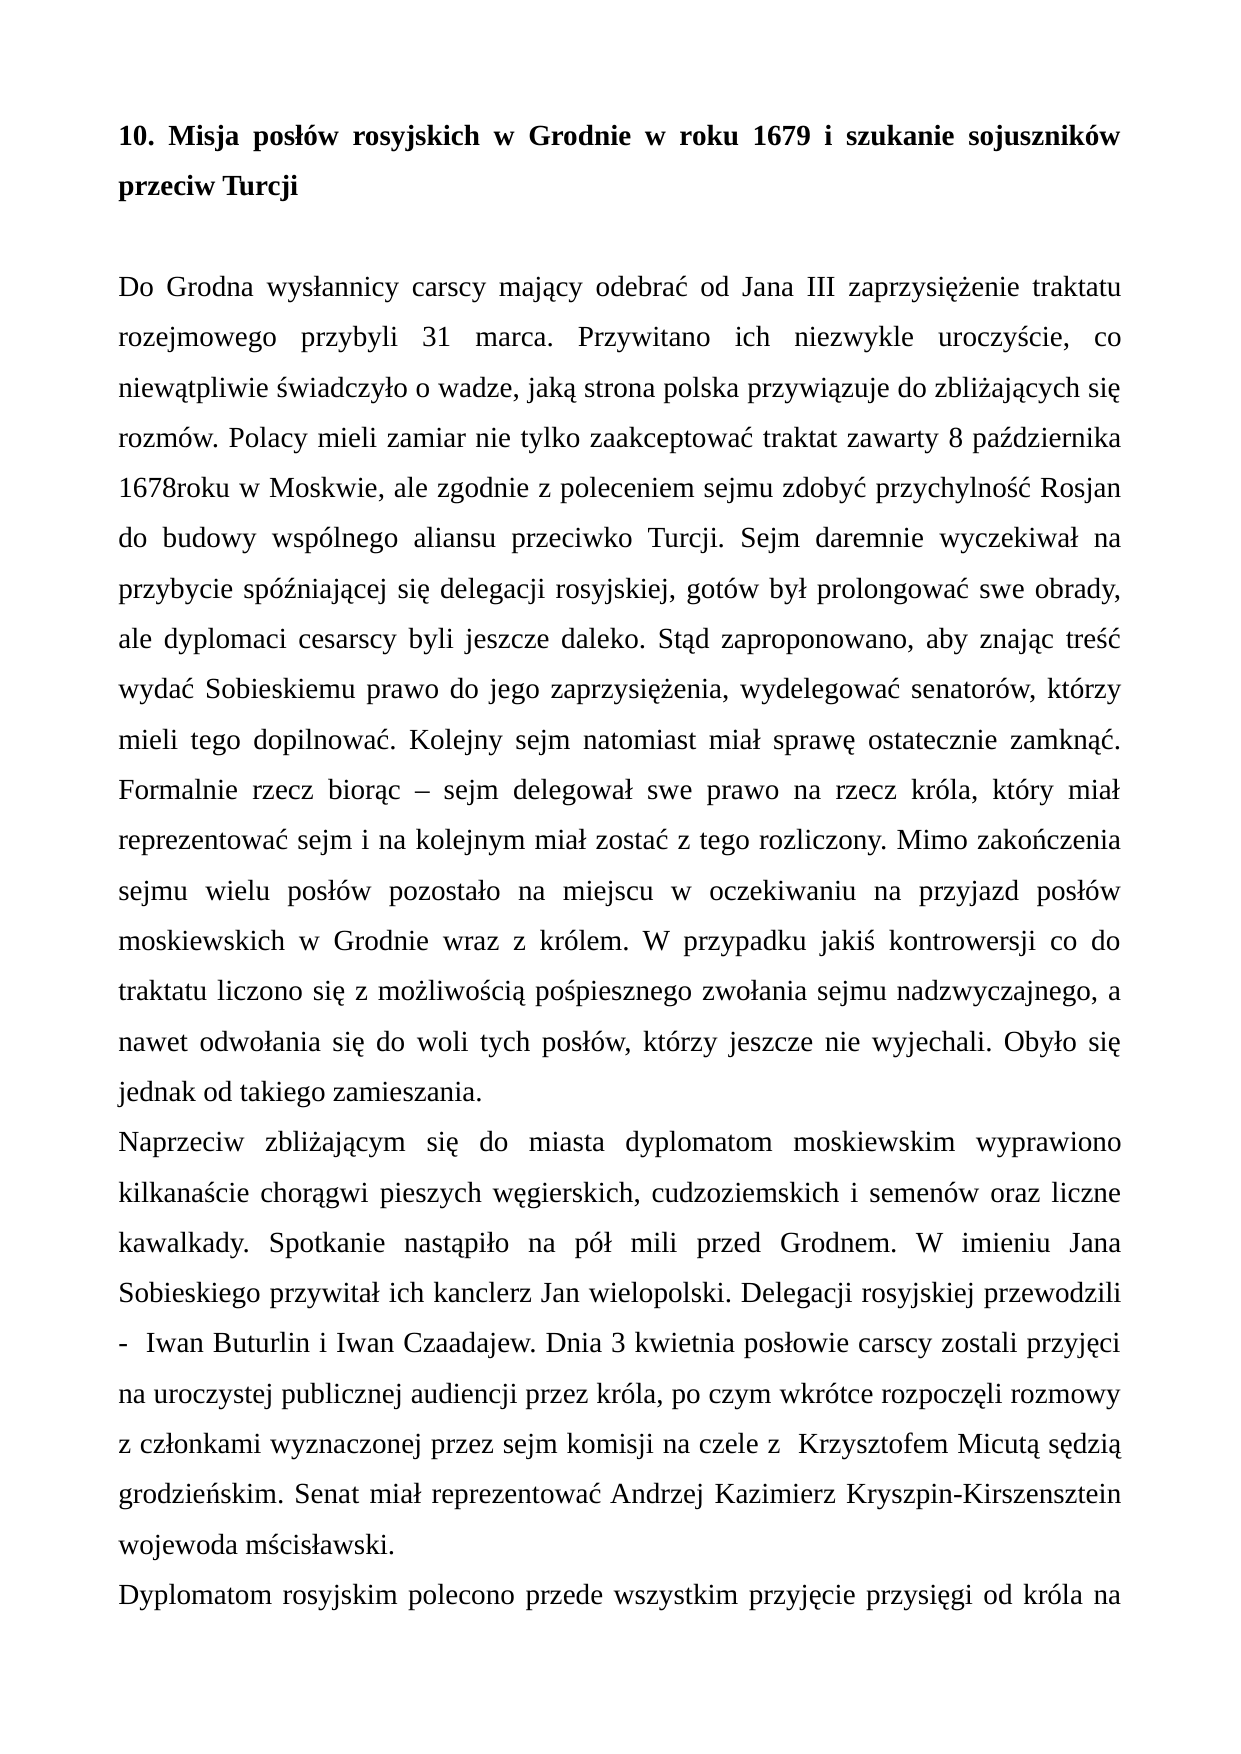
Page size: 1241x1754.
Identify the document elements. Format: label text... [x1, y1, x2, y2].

text 10. Misja posłów rosyjskich w Grodnie w roku 1679 i szukanie sojuszników przeciw Turcji [118, 118, 1122, 202]
text Do Grodna wysłannicy carscy mający odebrać od Jana III zaprzysiężenie traktatu rozejmowego przybyli 31 marca. Przywitano ich niezwykle uroczyście, co niewątpliwie świadczyło o wadze, jaką strona polska przywiązuje do zbliżających się rozmów. Polacy mieli zamiar nie tylko zaakceptować traktat zawarty 8 października 1678roku w Moskwie, ale zgodnie z poleceniem sejmu zdobyć przychylność Rosjan do budowy wspólnego aliansu przeciwko Turcji. Sejm daremnie wyczekiwał na przybycie spóźniającej się delegacji rosyjskiej, gotów był prolongować swe obrady, ale dyplomaci cesarscy byli jeszcze daleko. Stąd zaproponowano, aby znając treść wydać Sobieskiemu prawo do jego zaprzysiężenia, wydelegować senatorów, którzy mieli tego dopilnować. Kolejny sejm natomiast miał sprawę ostatecznie zamknąć. Formalnie rzecz biorąc – sejm delegował swe prawo na rzecz króla, który miał reprezentować sejm i na kolejnym miał zostać z tego rozliczony. Mimo zakończenia sejmu wielu posłów pozostało na miejscu w oczekiwaniu na przyjazd posłów moskiewskich w Grodnie wraz z królem. W przypadku jakiś kontrowersji co do traktatu liczono się z możliwością pośpiesznego zwołania sejmu nadzwyczajnego, a nawet odwołania się do woli tych posłów, którzy jeszcze nie wyjechali. Obyło się jednak od takiego zamieszania. [118, 269, 1122, 1108]
text Dyplomatom rosyjskim polecono przede wszystkim przyjęcie przysięgi od króla na [118, 1577, 1122, 1611]
text Naprzeciw zbliżającym się do miasta dyplomatom moskiewskim wyprawiono kilkanaście chorągwi pieszych węgierskich, cudzoziemskich i semenów oraz liczne kawalkady. Spotkanie nastąpiło na pół mili przed Grodnem. W imieniu Jana Sobieskiego przywitał ich kanclerz Jan wielopolski. Delegacji rosyjskiej przewodzili - Iwan Buturlin i Iwan Czaadajew. Dnia 3 kwietnia posłowie carscy zostali przyjęci na uroczystej publicznej audiencji przez króla, po czym wkrótce rozpoczęli rozmowy z członkami wyznaczonej przez sejm komisji na czele z Krzysztofem Micutą sędzią grodzieńskim. Senat miał reprezentować Andrzej Kazimierz Kryszpin-Kirszensztein wojewoda mścisławski. [118, 1124, 1122, 1560]
